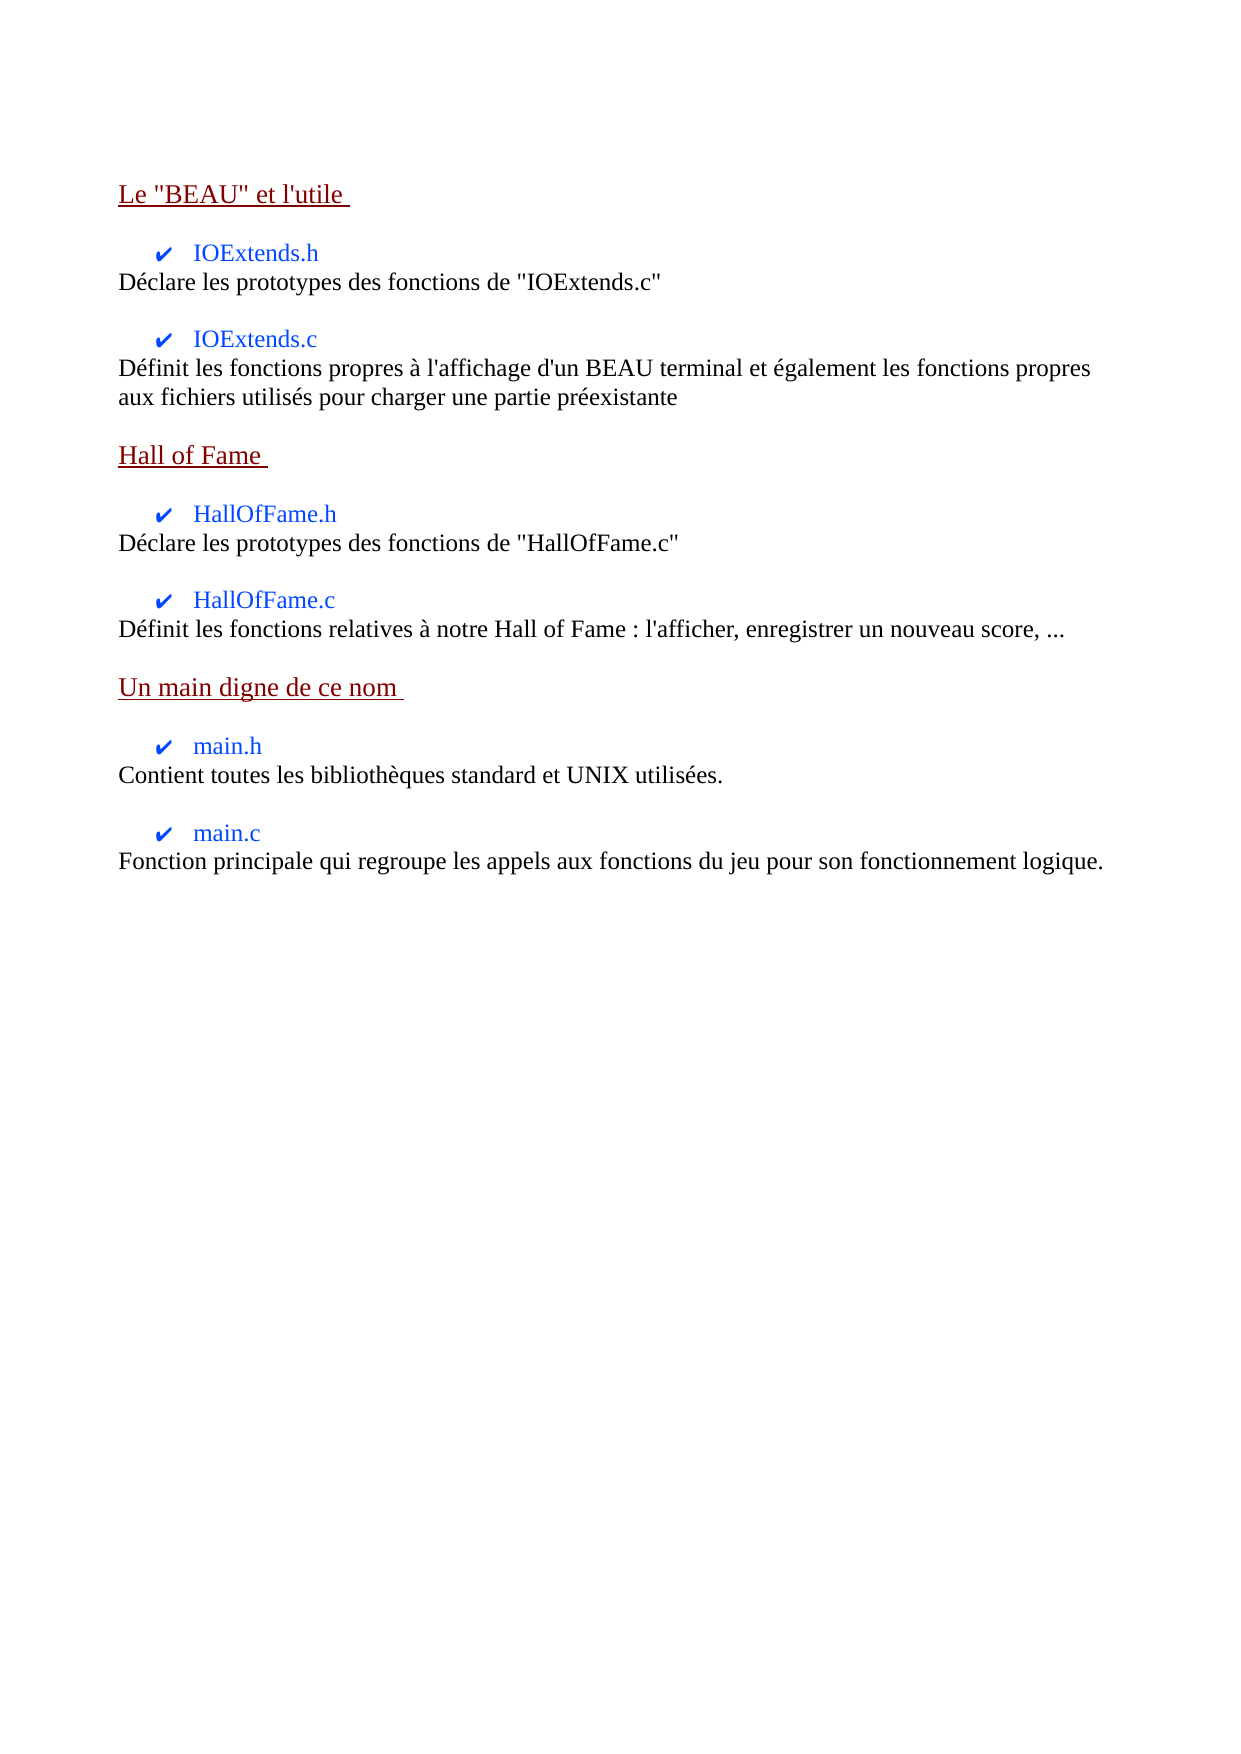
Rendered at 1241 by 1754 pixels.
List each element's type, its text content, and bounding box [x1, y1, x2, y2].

text Déclare les prototypes des fonctions de "HallOfFame.c" [118, 528, 1122, 557]
list IOExtends.c [156, 324, 1122, 353]
list IOExtends.h [156, 238, 1122, 267]
text Déclare les prototypes des fonctions de "IOExtends.c" [118, 267, 1122, 295]
text Fonction principale qui regroupe les appels aux fonctions du jeu pour son fonctionnement logique. [118, 846, 1122, 875]
text Le "BEAU" et l'utile [118, 178, 1122, 209]
text Hall of Fame [118, 439, 1122, 470]
text Un main digne de ce nom [118, 672, 1122, 703]
list HallOfFame.c [156, 585, 1122, 614]
text Contient toutes les bibliothèques standard et UNIX utilisées. [118, 760, 1122, 789]
list HallOfFame.h [156, 499, 1122, 528]
list main.h [156, 731, 1122, 760]
list main.c [156, 818, 1122, 846]
text Définit les fonctions propres à l'affichage d'un BEAU terminal et également les fonctions propres aux fichiers utilisés pour charger une partie préexistante [118, 353, 1122, 410]
text Définit les fonctions relatives à notre Hall of Fame : l'afficher, enregistrer un nouveau score, ... [118, 614, 1122, 643]
